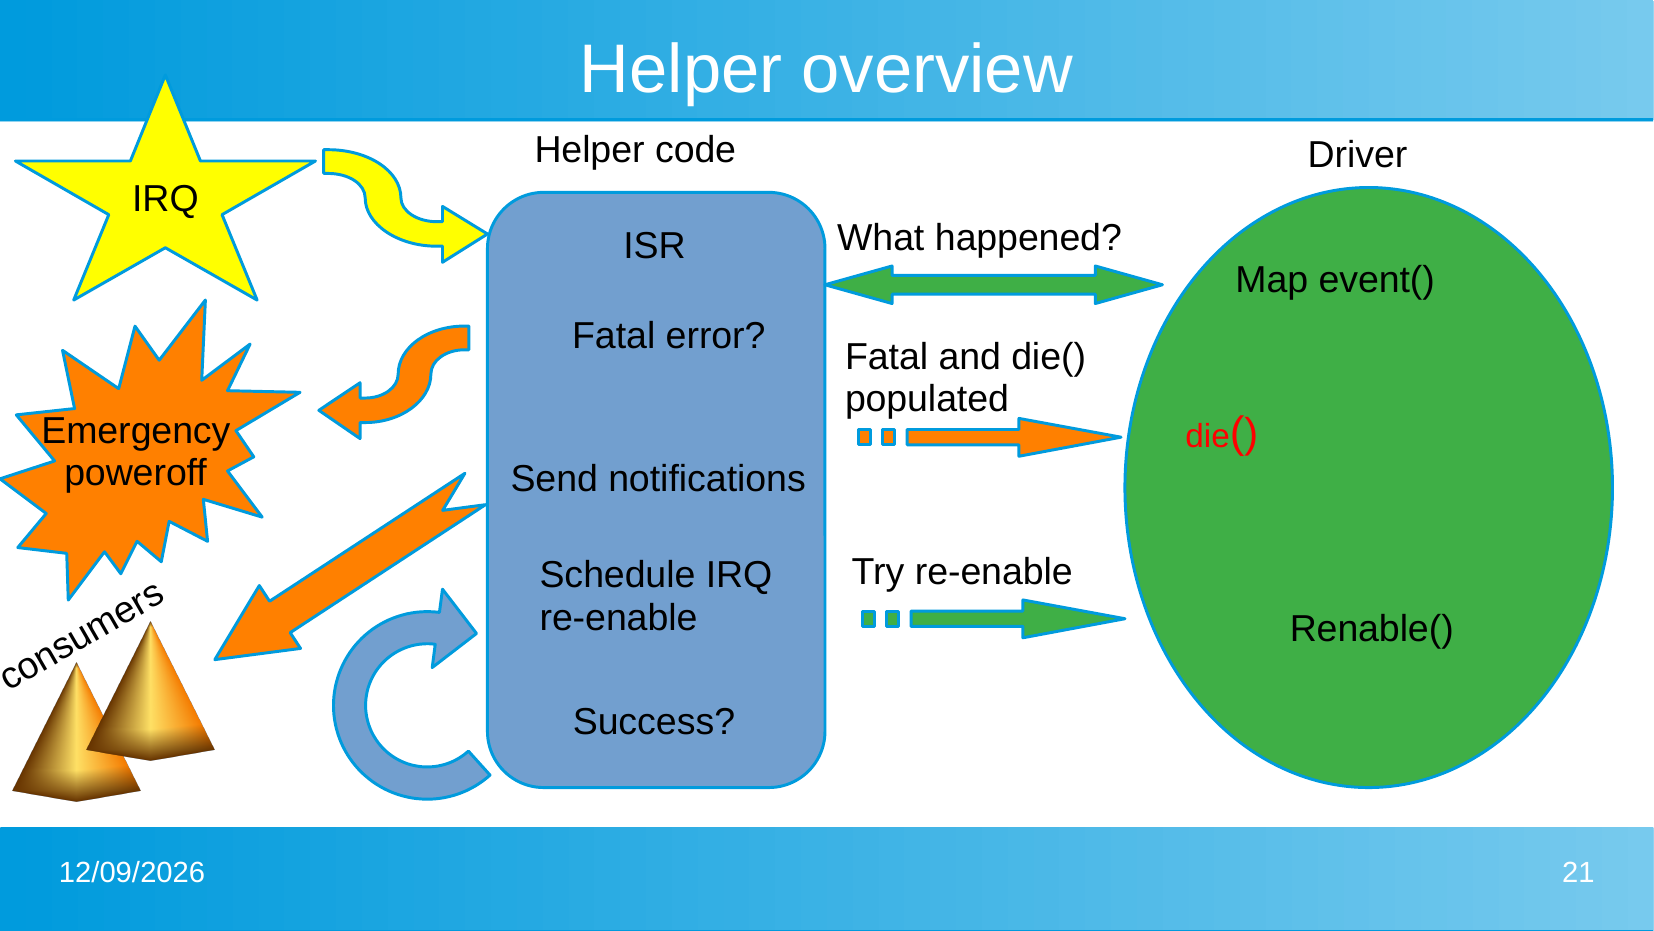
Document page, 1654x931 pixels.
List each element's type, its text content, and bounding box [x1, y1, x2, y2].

text_box Emergency poweroff [0, 300, 301, 601]
text_box Try re-enable [836, 543, 1088, 601]
text_box Send notifications [495, 450, 821, 549]
text_box [886, 611, 899, 627]
text_box Map event() [1220, 250, 1451, 326]
text_box Helper code [519, 121, 751, 178]
text_box [1018, 449, 1058, 457]
text_box What happened? [822, 209, 1137, 267]
text_box Success? [558, 693, 751, 751]
text_box consumers [0, 556, 188, 713]
text_box [318, 326, 469, 439]
text_box Schedule IRQ re-enable [524, 546, 788, 646]
text_box Driver [1293, 126, 1423, 184]
text_box [323, 149, 1163, 788]
text_box [911, 601, 1126, 638]
text_box [333, 589, 491, 800]
text_box [214, 473, 486, 660]
title Helper overview [58, 29, 1595, 108]
text_box ISR [608, 217, 701, 275]
text_box Renable() [1275, 600, 1469, 657]
text_box die() [1170, 400, 1276, 465]
text_box Fatal error? [557, 307, 781, 364]
text_box [1124, 187, 1613, 788]
text_box Fatal and die() populated [830, 327, 1131, 449]
text_box IRQ [15, 75, 316, 301]
text_box [862, 611, 875, 627]
